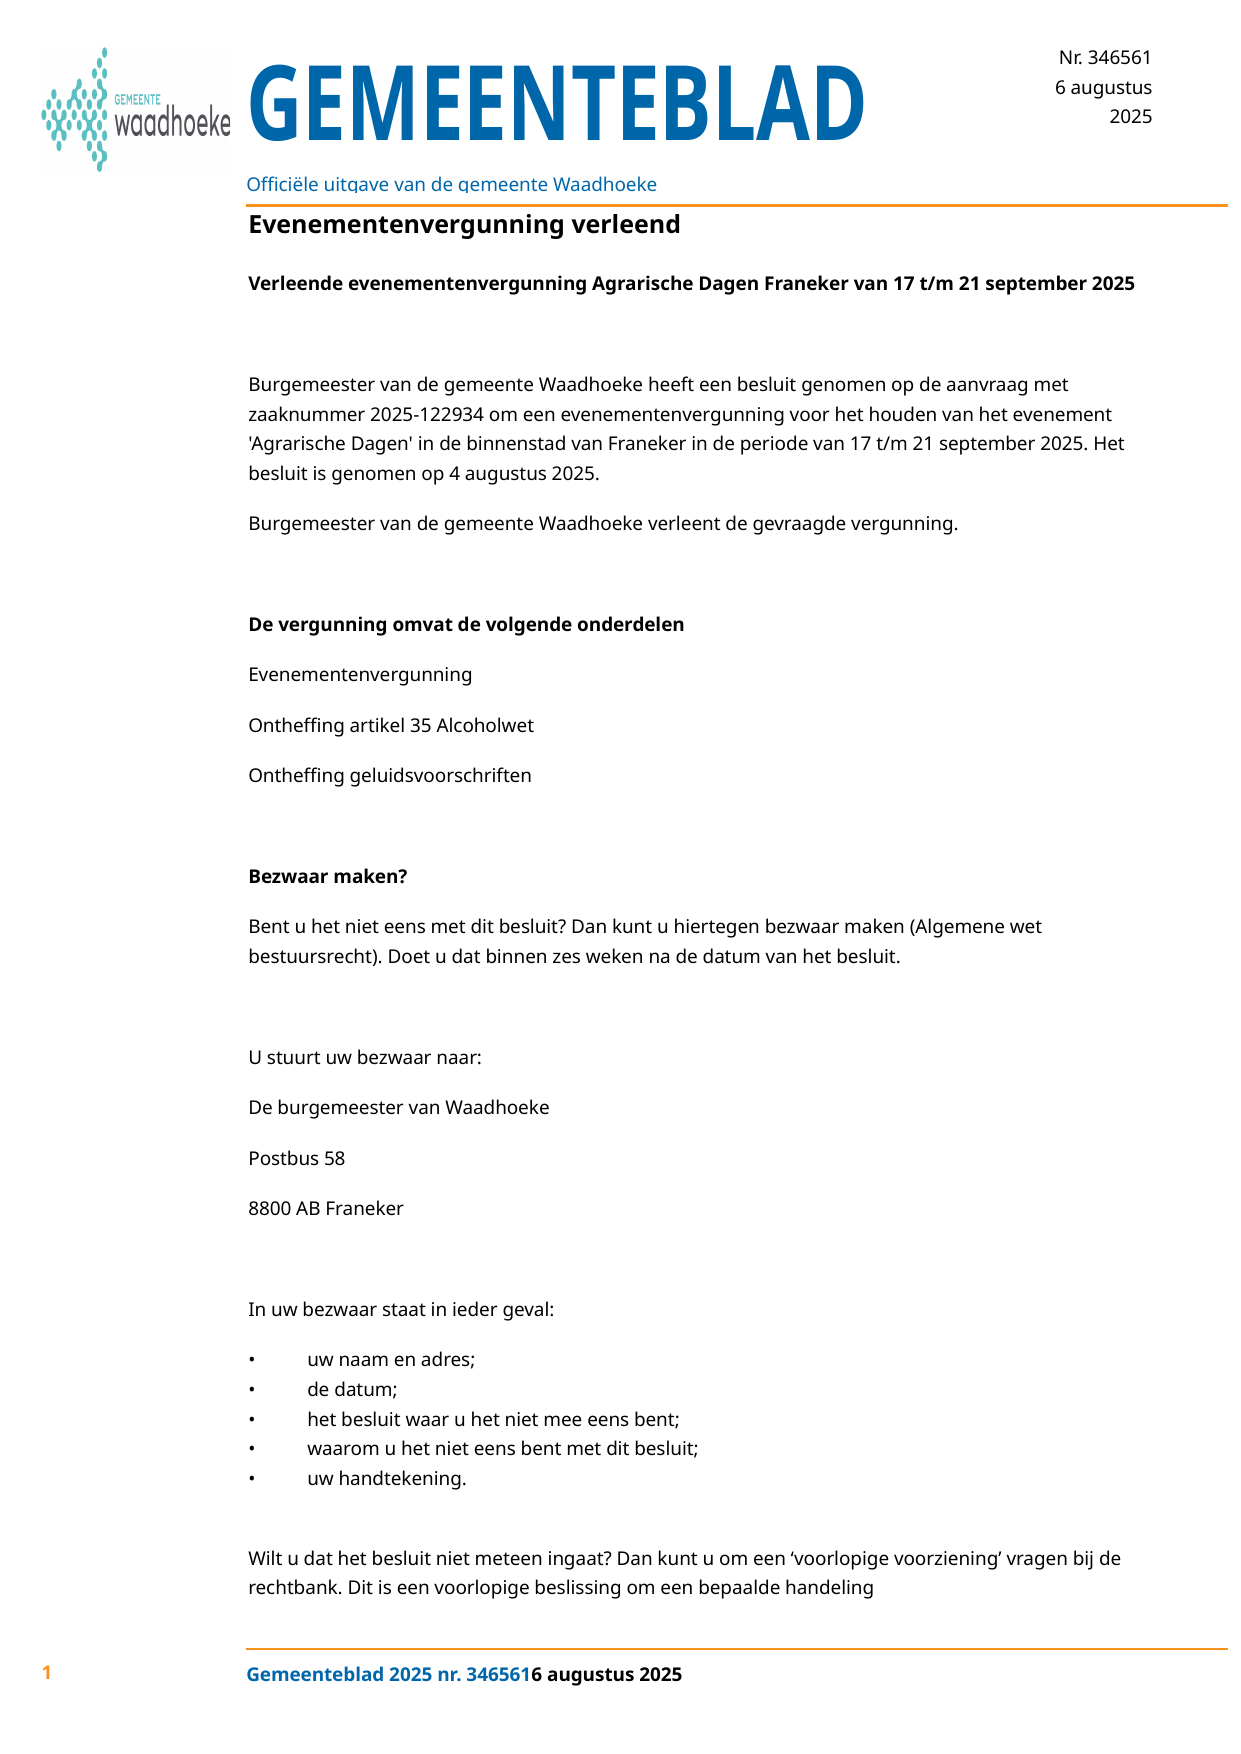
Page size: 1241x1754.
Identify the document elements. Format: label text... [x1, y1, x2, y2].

text Wilt u dat het besluit niet meteen ingaat? Dan kunt u om een ‘voorlopige voorziening’ vragen bij de rechtbank. Dit is een voorlopige beslissing om een bepaalde handeling [248, 1545, 1152, 1600]
text U stuurt uw bezwaar naar: [248, 1044, 1152, 1070]
list uw handtekening. [248, 1465, 1152, 1491]
text Burgemeester van de gemeente Waadhoeke verleent de gevraagde vergunning. [248, 510, 1152, 536]
text Bezwaar maken? [248, 863, 1152, 889]
text Evenementenvergunning verleend [248, 207, 1152, 241]
list uw naam en adres; [248, 1347, 1152, 1372]
picture [41, 47, 231, 172]
text Bent u het niet eens met dit besluit? Dan kunt u hiertegen bezwaar maken (Algemene wet bestuursrecht). Doet u dat binnen zes weken na de datum van het besluit. [248, 914, 1152, 969]
text Ontheffing geluidsvoorschriften [248, 762, 1152, 788]
list de datum; [248, 1376, 1152, 1402]
text Evenementenvergunning [248, 662, 1152, 687]
text Postbus 58 [248, 1145, 1152, 1171]
text De burgemeester van Waadhoeke [248, 1094, 1152, 1120]
list waarom u het niet eens bent met dit besluit; [248, 1435, 1152, 1461]
text Burgemeester van de gemeente Waadhoeke heeft een besluit genomen op de aanvraag met zaaknummer 2025-122934 om een evenementenvergunning voor het houden van het evenement 'Agrarische Dagen' in de binnenstad van Franeker in de periode van 17 t/m 21 september 2025. Het besluit is genomen op 4 augustus 2025. [248, 371, 1152, 486]
text Ontheffing artikel 35 Alcoholwet [248, 712, 1152, 738]
text Verleende evenementenvergunning Agrarische Dagen Franeker van 17 t/m 21 september 2025 [248, 270, 1152, 296]
text De vergunning omvat de volgende onderdelen [248, 611, 1152, 637]
text 8800 AB Franeker [248, 1195, 1152, 1221]
text In uw bezwaar staat in ieder geval: [248, 1296, 1152, 1322]
list het besluit waar u het niet mee eens bent; [248, 1406, 1152, 1431]
